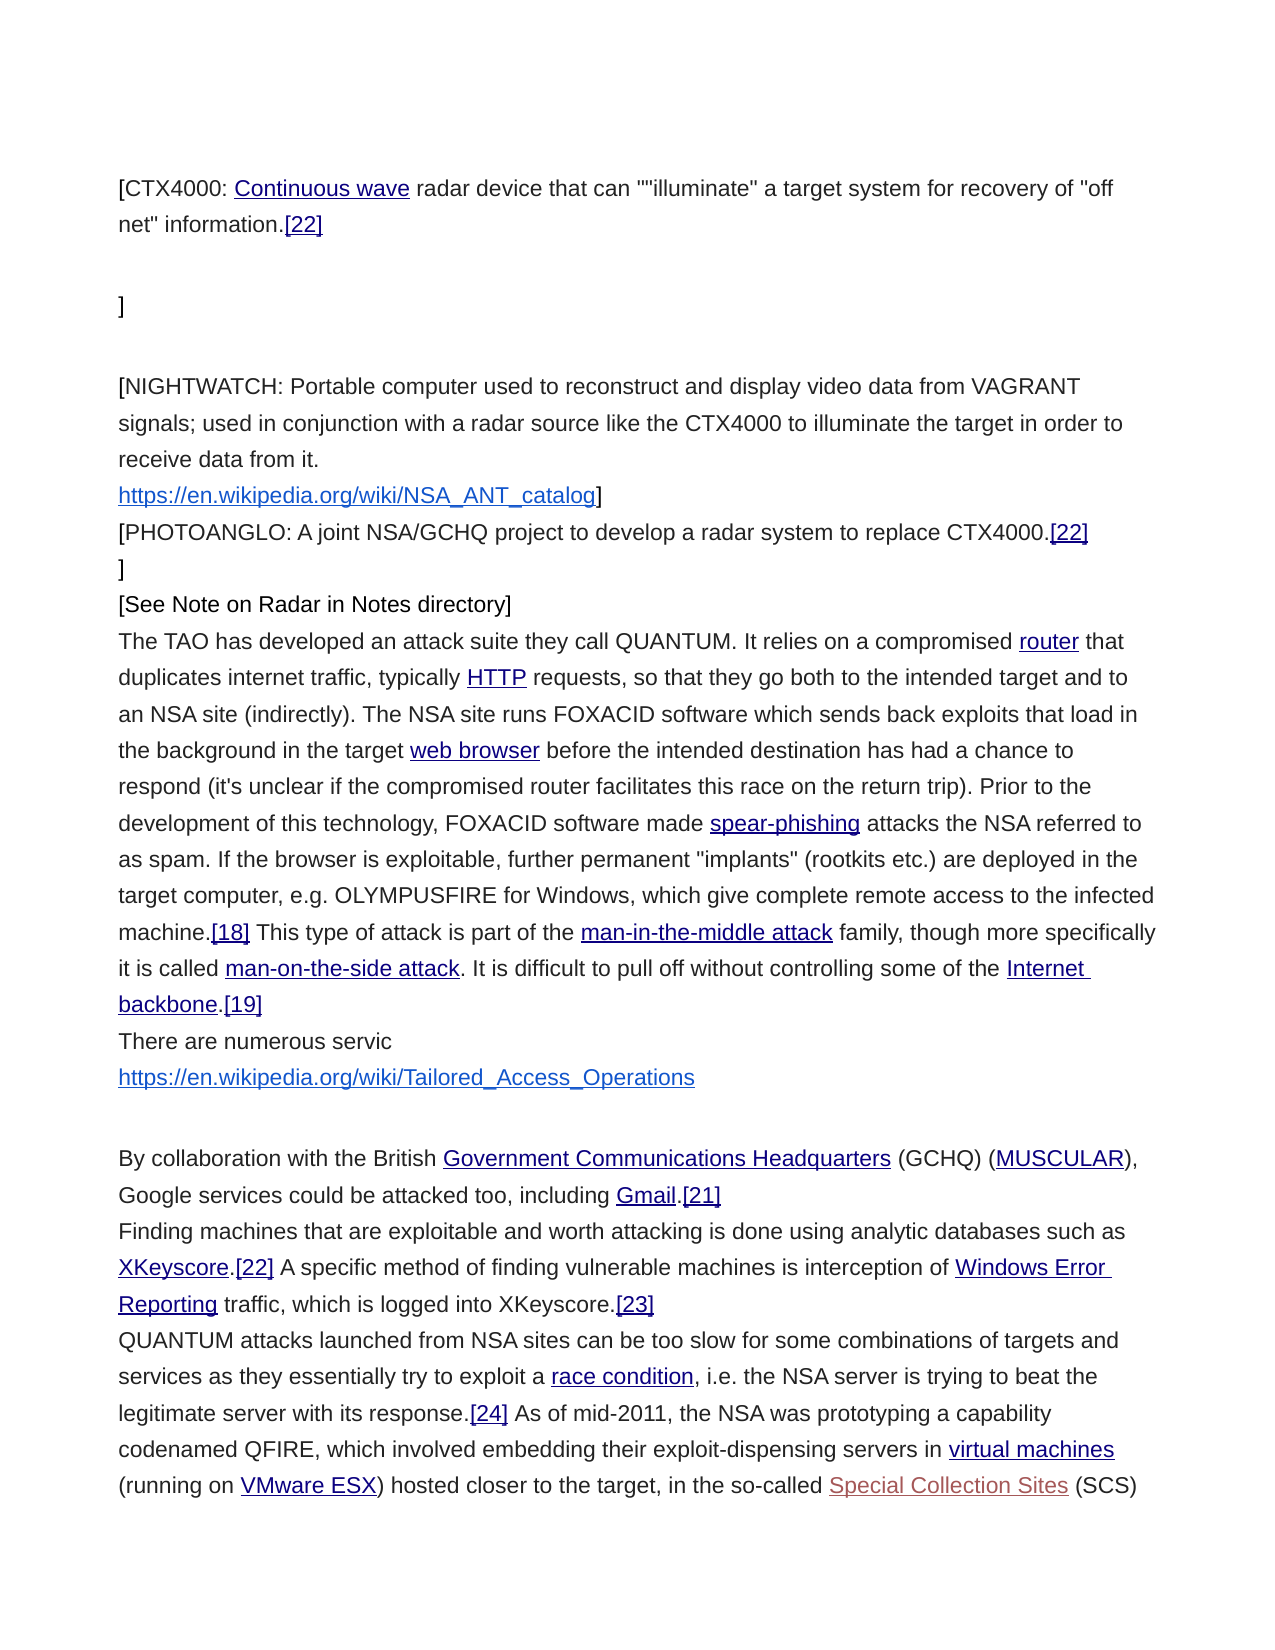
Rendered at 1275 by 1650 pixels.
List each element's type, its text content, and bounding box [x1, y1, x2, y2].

text There are numerous servic [118, 1028, 1157, 1054]
text By collaboration with the British Government Communications Headquarters (GCHQ) (MUSCULAR), Google services could be attacked too, including Gmail.[21] [118, 1145, 1157, 1208]
text The TAO has developed an attack suite they call QUANTUM. It relies on a compromised router that duplicates internet traffic, typically HTTP requests, so that they go both to the intended target and to an NSA site (indirectly). The NSA site runs FOXACID software which sends back exploits that load in the background in the target web browser before the intended destination has had a chance to respond (it's unclear if the compromised router facilitates this race on the return trip). Prior to the development of this technology, FOXACID software made spear-phishing attacks the NSA referred to as spam. If the browser is exploitable, further permanent "implants" (rootkits etc.) are deployed in the target computer, e.g. OLYMPUSFIRE for Windows, which give complete remote access to the infected machine.[18] This type of attack is part of the man-in-the-middle attack family, though more specifically it is called man-on-the-side attack. It is difficult to pull off without controlling some of the Internet backbone.[19] [118, 628, 1157, 1018]
text [NIGHTWATCH: Portable computer used to reconstruct and display video data from VAGRANT signals; used in conjunction with a radar source like the CTX4000 to illuminate the target in order to receive data from it. [118, 373, 1157, 472]
text QUANTUM attacks launched from NSA sites can be too slow for some combinations of targets and services as they essentially try to exploit a race condition, i.e. the NSA server is trying to beat the legitimate server with its response.[24] As of mid-2011, the NSA was prototyping a capability codenamed QFIRE, which involved embedding their exploit-dispensing servers in virtual machines (running on VMware ESX) hosted closer to the target, in the so-called Special Collection Sites (SCS) [118, 1327, 1157, 1499]
text ] [118, 555, 1157, 581]
text https://en.wikipedia.org/wiki/NSA_ANT_catalog] [118, 482, 1157, 509]
text [CTX4000: Continuous wave radar device that can ""illuminate" a target system for recovery of "off net" information.[22] [118, 175, 1157, 237]
text [See Note on Radar in Notes directory] [118, 591, 1157, 618]
text Finding machines that are exploitable and worth attacking is done using analytic databases such as XKeyscore.[22] A specific method of finding vulnerable machines is interception of Windows Error Reporting traffic, which is logged into XKeyscore.[23] [118, 1218, 1157, 1317]
text ] [118, 292, 1157, 318]
text https://en.wikipedia.org/wiki/Tailored_Access_Operations [118, 1064, 1157, 1090]
text [PHOTOANGLO: A joint NSA/GCHQ project to develop a radar system to replace CTX4000.[22] [118, 519, 1157, 545]
